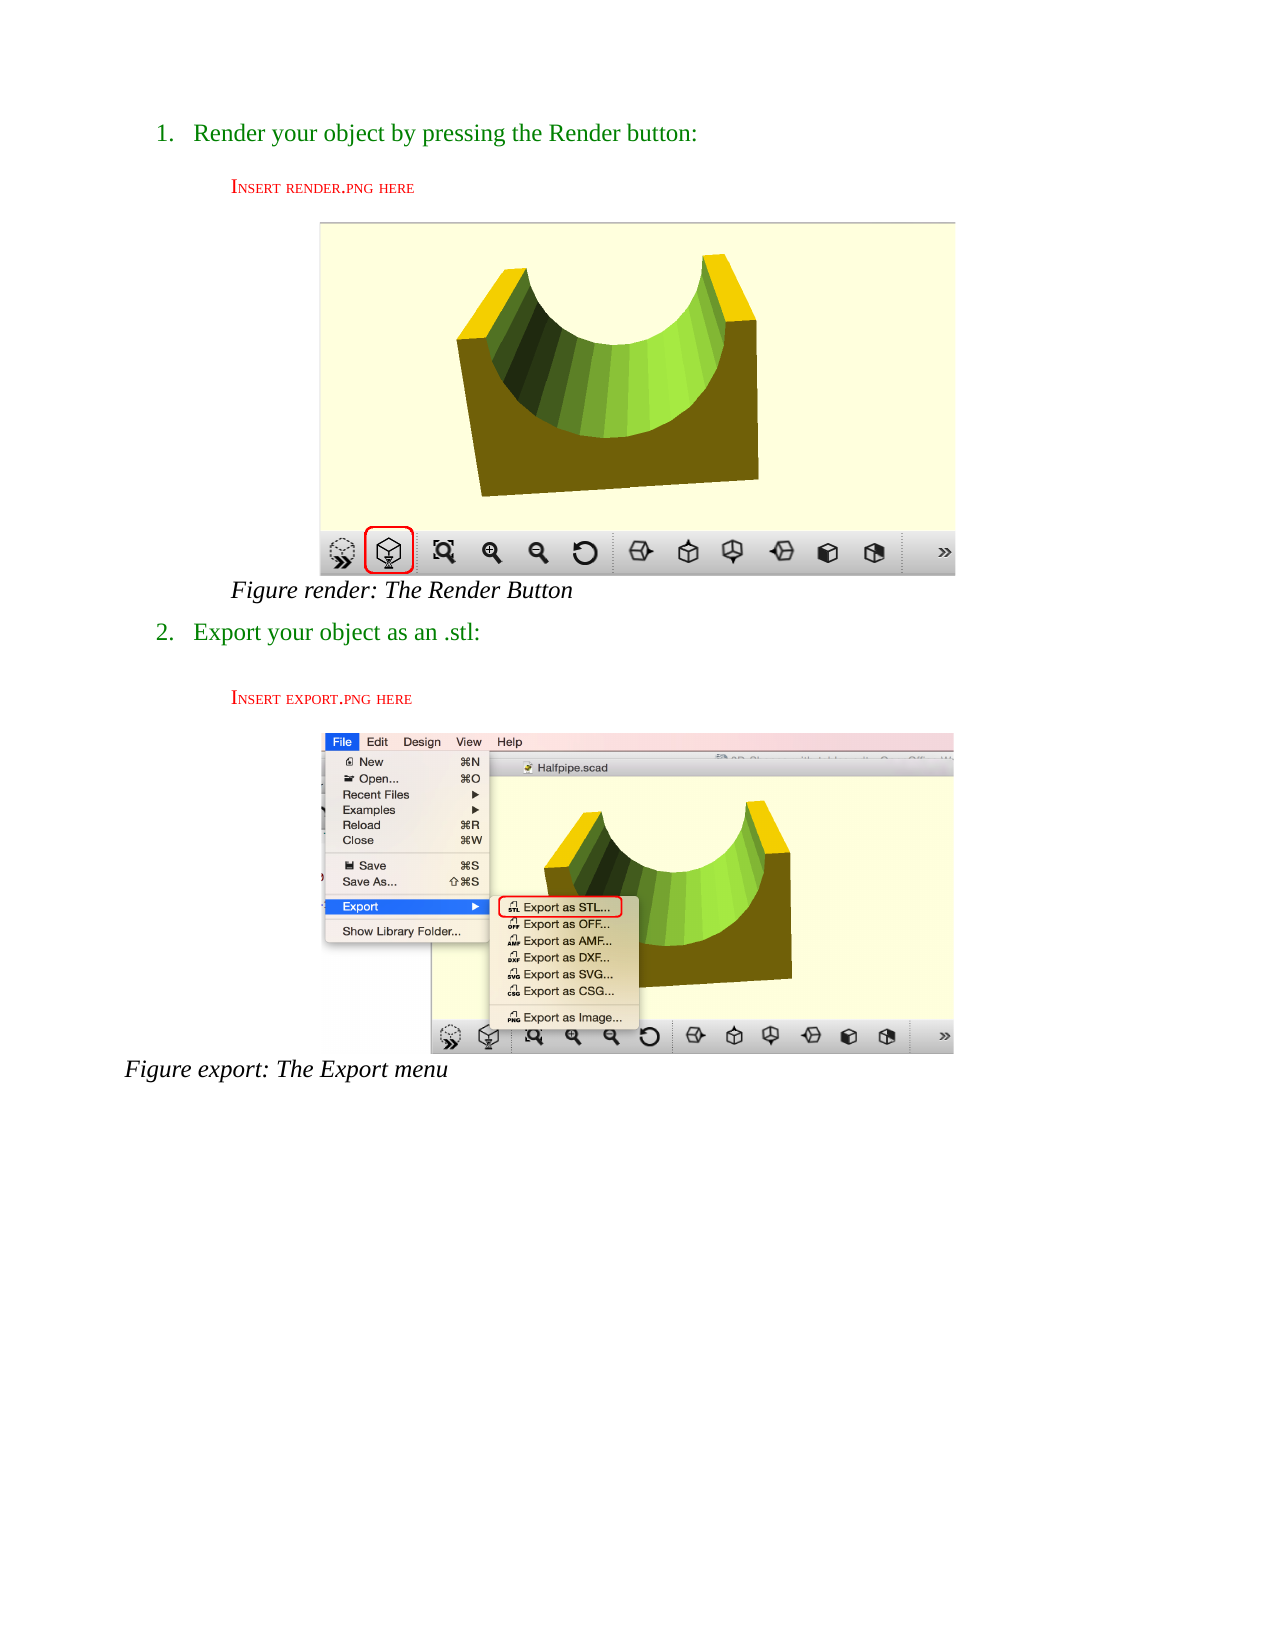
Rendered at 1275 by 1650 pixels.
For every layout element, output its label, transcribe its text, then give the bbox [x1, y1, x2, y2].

picture [319, 222, 956, 576]
list Figure render: The Render Button [193, 576, 1157, 604]
list Render your object by pressing the Render button: [156, 118, 1157, 147]
picture [321, 733, 954, 1054]
list Figure export: The Export menu [118, 1054, 1157, 1082]
list Export your object as an .stl: [156, 617, 1157, 645]
list Insert export.png here [193, 685, 1157, 709]
list Insert render.png here [193, 174, 1157, 198]
